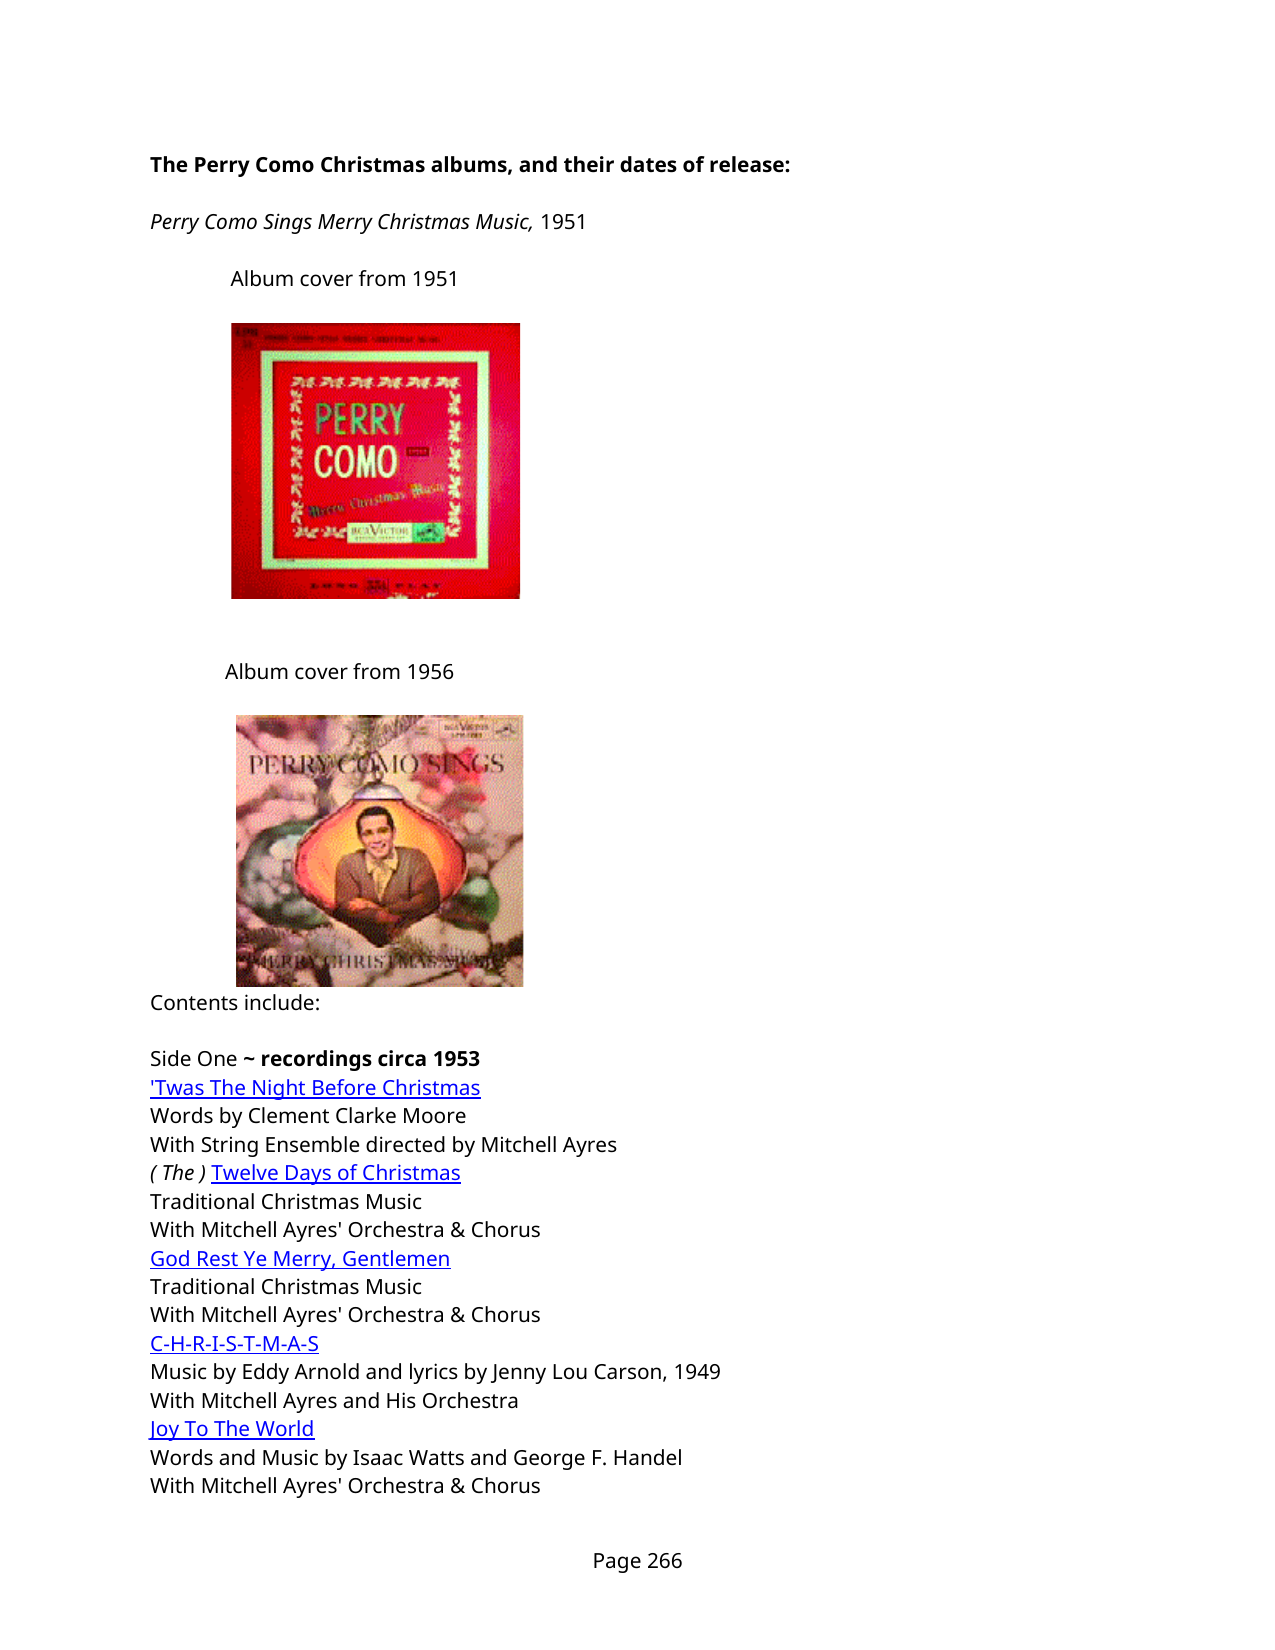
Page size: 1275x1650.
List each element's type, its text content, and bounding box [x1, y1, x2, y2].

list 'Twas The Night Before Christmas [150, 1073, 1125, 1101]
text Album cover from 1956 [225, 657, 1125, 686]
list Traditional Christmas Music [150, 1272, 1125, 1301]
list With Mitchell Ayres and His Orchestra [150, 1386, 1125, 1414]
list Joy To The World [150, 1414, 1125, 1443]
text Side One ~ recordings circa 1953 [150, 1044, 1125, 1073]
list Music by Eddy Arnold and lyrics by Jenny Lou Carson, 1949 [150, 1357, 1125, 1386]
list With Mitchell Ayres' Orchestra & Chorus [150, 1301, 1125, 1329]
list Traditional Christmas Music [150, 1187, 1125, 1215]
list With String Ensemble directed by Mitchell Ayres [150, 1130, 1125, 1158]
list Words and Music by Isaac Watts and George F. Handel [150, 1443, 1125, 1471]
list With Mitchell Ayres' Orchestra & Chorus [150, 1215, 1125, 1244]
picture [236, 715, 524, 987]
text Album cover from 1951 [225, 264, 1125, 292]
text The Perry Como Christmas albums, and their dates of release: [150, 150, 1125, 178]
list ( The ) Twelve Days of Christmas [150, 1158, 1125, 1187]
list C-H-R-I-S-T-M-A-S [150, 1329, 1125, 1357]
list With Mitchell Ayres' Orchestra & Chorus [150, 1471, 1125, 1499]
text Perry Como Sings Merry Christmas Music, 1951 [150, 207, 1125, 235]
picture [231, 323, 521, 599]
text Contents include: [150, 988, 1125, 1016]
list Words by Clement Clarke Moore [150, 1101, 1125, 1130]
list God Rest Ye Merry, Gentlemen [150, 1244, 1125, 1272]
